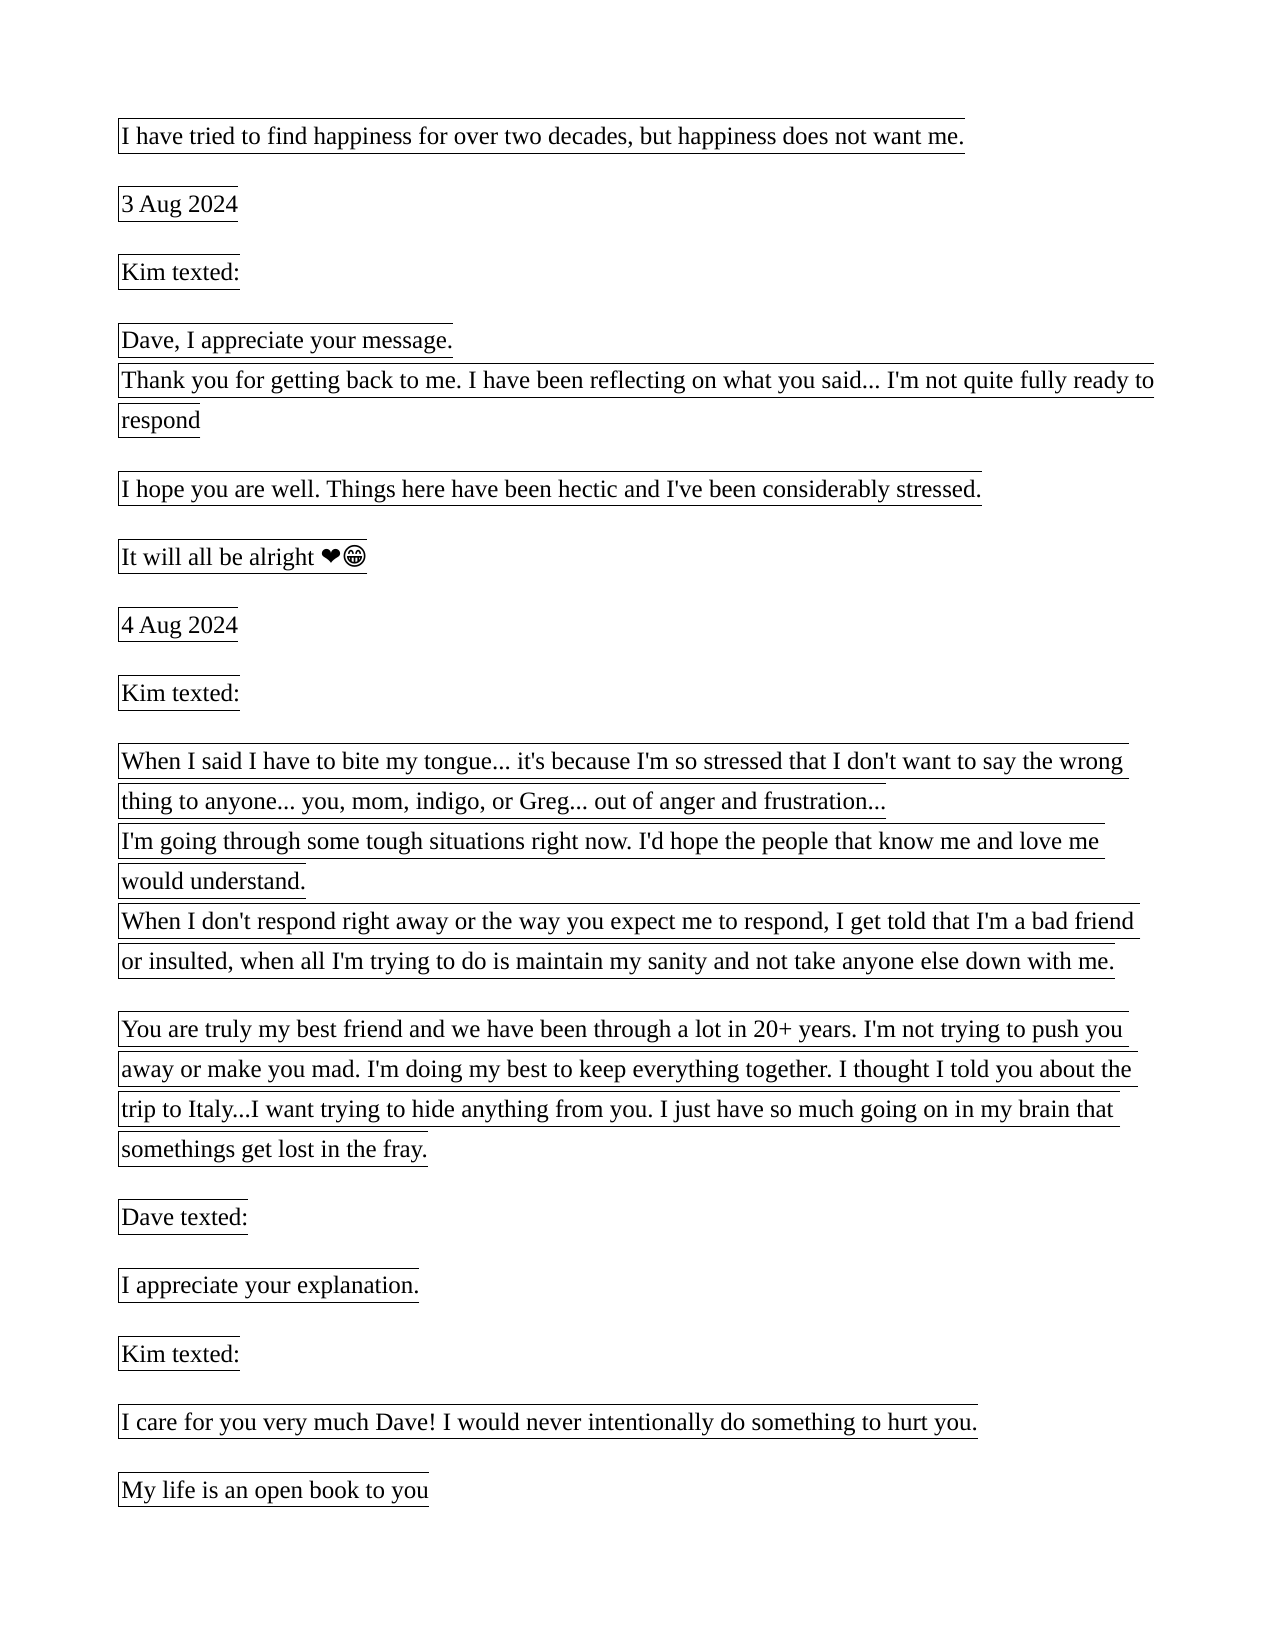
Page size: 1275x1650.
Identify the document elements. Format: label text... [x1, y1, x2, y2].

text 4 Aug 2024 [119, 607, 1157, 642]
text I hope you are well. Things here have been hectic and I've been considerably stressed. [119, 471, 1157, 505]
text When I said I have to bite my tongue... it's because I'm so stressed that I don't want to say the wrong thing to anyone... you, mom, indigo, or Greg... out of anger and frustration... I'm going through some tough situations right now. I'd hope the people that know me and love me would understand. When I don't respond right away or the way you expect me to respond, I get told that I'm a bad friend or insulted, when all I'm trying to do is maintain my sanity and not take anyone else down with me. [118, 743, 1157, 978]
text I care for you very much Dave! I would never intentionally do something to hurt you. [119, 1404, 1157, 1438]
text I appreciate your explanation. [118, 1267, 1157, 1302]
text My life is an open book to you [119, 1472, 1157, 1507]
text I have tried to find happiness for over two decades, but happiness does not want me. [119, 118, 1157, 153]
text Dave, I appreciate your message. Thank you for getting back to me. I have been reflecting on what you said... I'm not quite fully ready to respond [118, 322, 1157, 437]
text Kim texted: [119, 1336, 1157, 1370]
text Kim texted: [119, 675, 1157, 710]
text 3 Aug 2024 [119, 186, 1157, 221]
text You are truly my best friend and we have been through a lot in 20+ years. I'm not trying to push you away or make you mad. I'm doing my best to keep everything together. I thought I told you about the trip to Italy...I want trying to hide anything from you. I just have so much going on in my brain that somethings get lost in the fray. [118, 1011, 1157, 1166]
text Kim texted: [119, 254, 1157, 289]
text It will all be alright ❤️😁 [119, 539, 1157, 573]
text Dave texted: [119, 1199, 1157, 1234]
